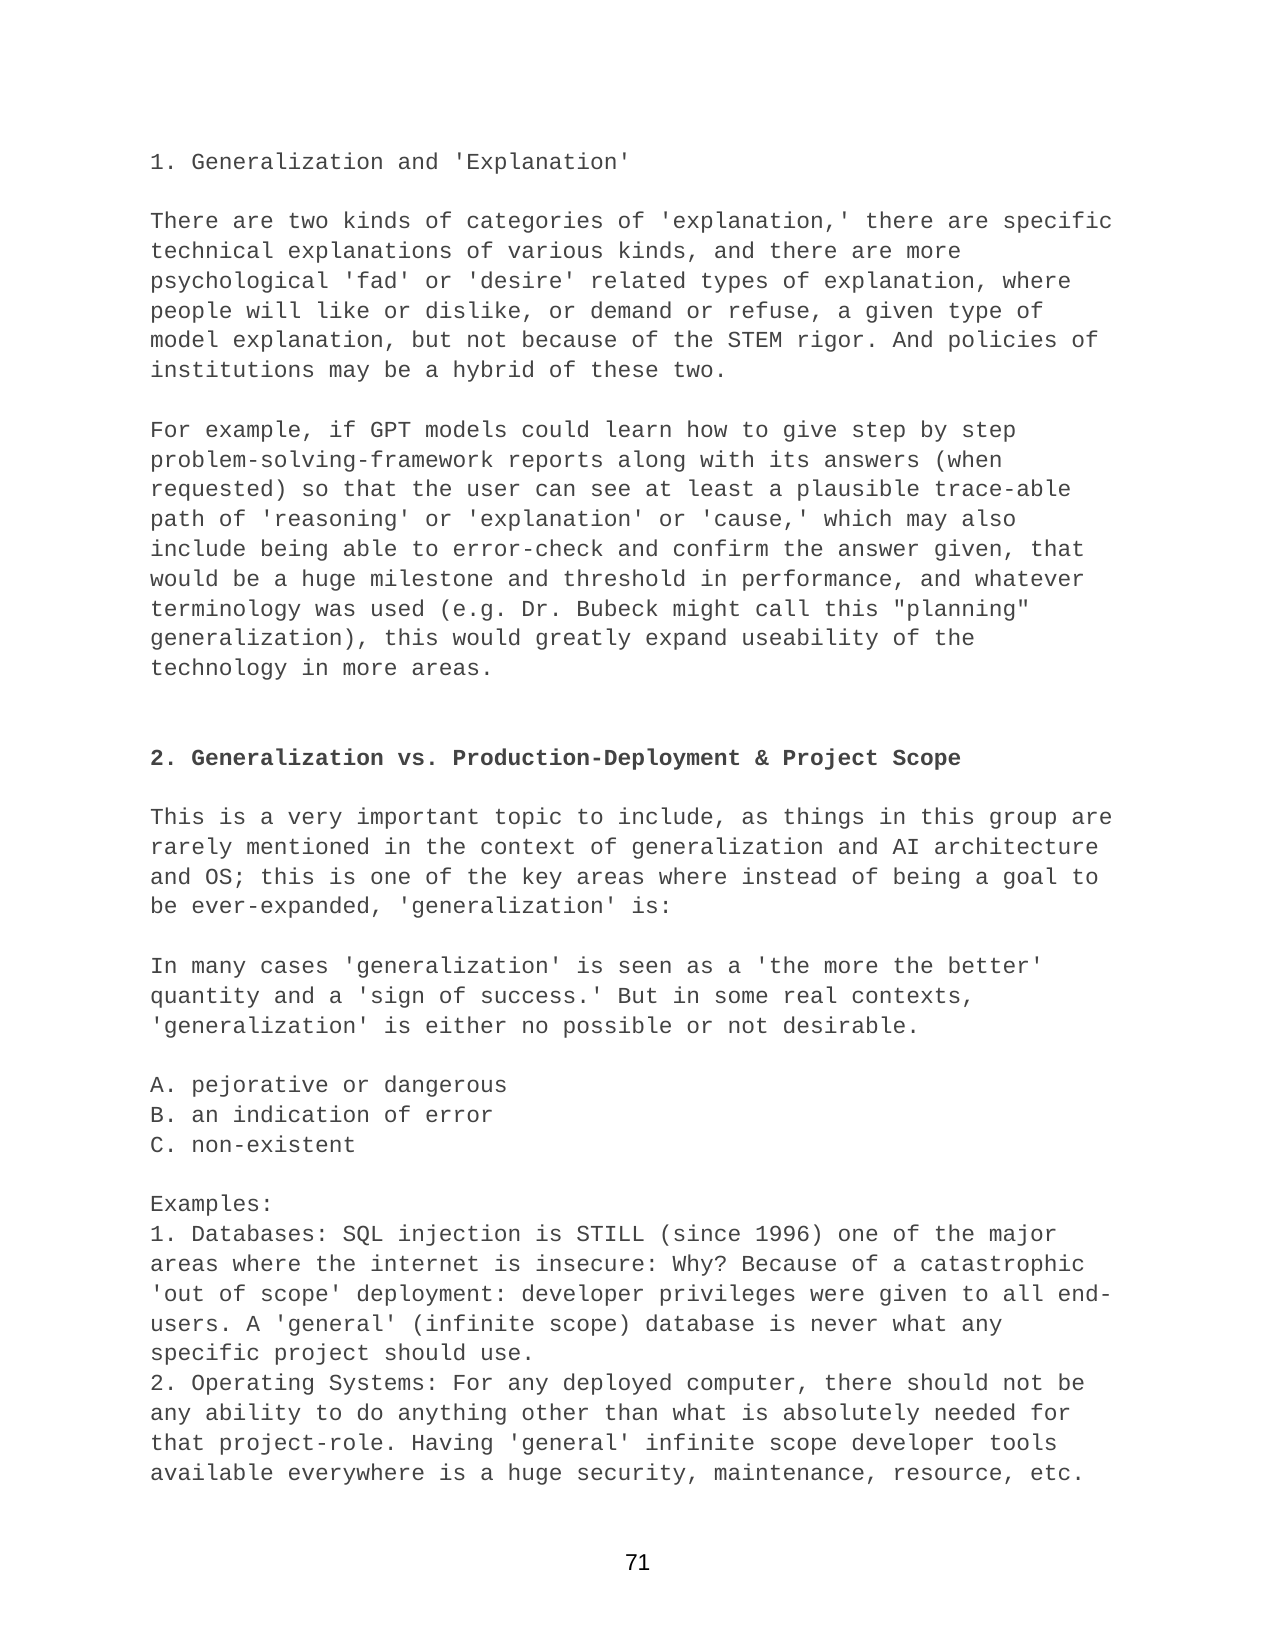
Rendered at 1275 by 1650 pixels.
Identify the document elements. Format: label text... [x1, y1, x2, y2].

text In many cases 'generalization' is seen as a 'the more the better' quantity and a 'sign of success.' But in some real contexts, 'generalization' is either no possible or not desirable. [150, 954, 1125, 1040]
text B. an indication of error [150, 1103, 1125, 1129]
text Examples: [150, 1193, 1125, 1219]
text C. non-existent [150, 1133, 1125, 1159]
text For example, if GPT models could learn how to give step by step problem-solving-framework reports along with its answers (when requested) so that the user can see at least a plausible trace-able path of 'reasoning' or 'explanation' or 'cause,' which may also include being able to error-check and confirm the answer given, that would be a huge milestone and threshold in performance, and whatever terminology was used (e.g. Dr. Bubeck might call this "planning" generalization), this would greatly expand useability of the technology in more areas. [150, 418, 1125, 682]
text 1. Databases: SQL injection is STILL (since 1996) one of the major areas where the internet is insecure: Why? Because of a catastrophic 'out of scope' deployment: developer privileges were given to all end-users. A 'general' (infinite scope) database is never what any specific project should use. [150, 1222, 1125, 1368]
text A. pejorative or dangerous [150, 1073, 1125, 1099]
text 2. Operating Systems: For any deployed computer, there should not be any ability to do anything other than what is absolutely needed for that project-role. Having 'general' infinite scope developer tools available everywhere is a huge security, maintenance, resource, etc. [150, 1371, 1125, 1487]
text 2. Generalization vs. Production-Deployment & Project Scope [150, 746, 1125, 772]
text 1. Generalization and 'Explanation' [150, 150, 1125, 176]
text There are two kinds of categories of 'explanation,' there are specific technical explanations of various kinds, and there are more psychological 'fad' or 'desire' related types of explanation, where people will like or dislike, or demand or refuse, a given type of model explanation, but not because of the STEM rigor. And policies of institutions may be a hybrid of these two. [150, 209, 1125, 384]
text This is a very important topic to include, as things in this group are rarely mentioned in the context of generalization and AI architecture and OS; this is one of the key areas where instead of being a goal to be ever-expanded, 'generalization' is: [150, 805, 1125, 921]
